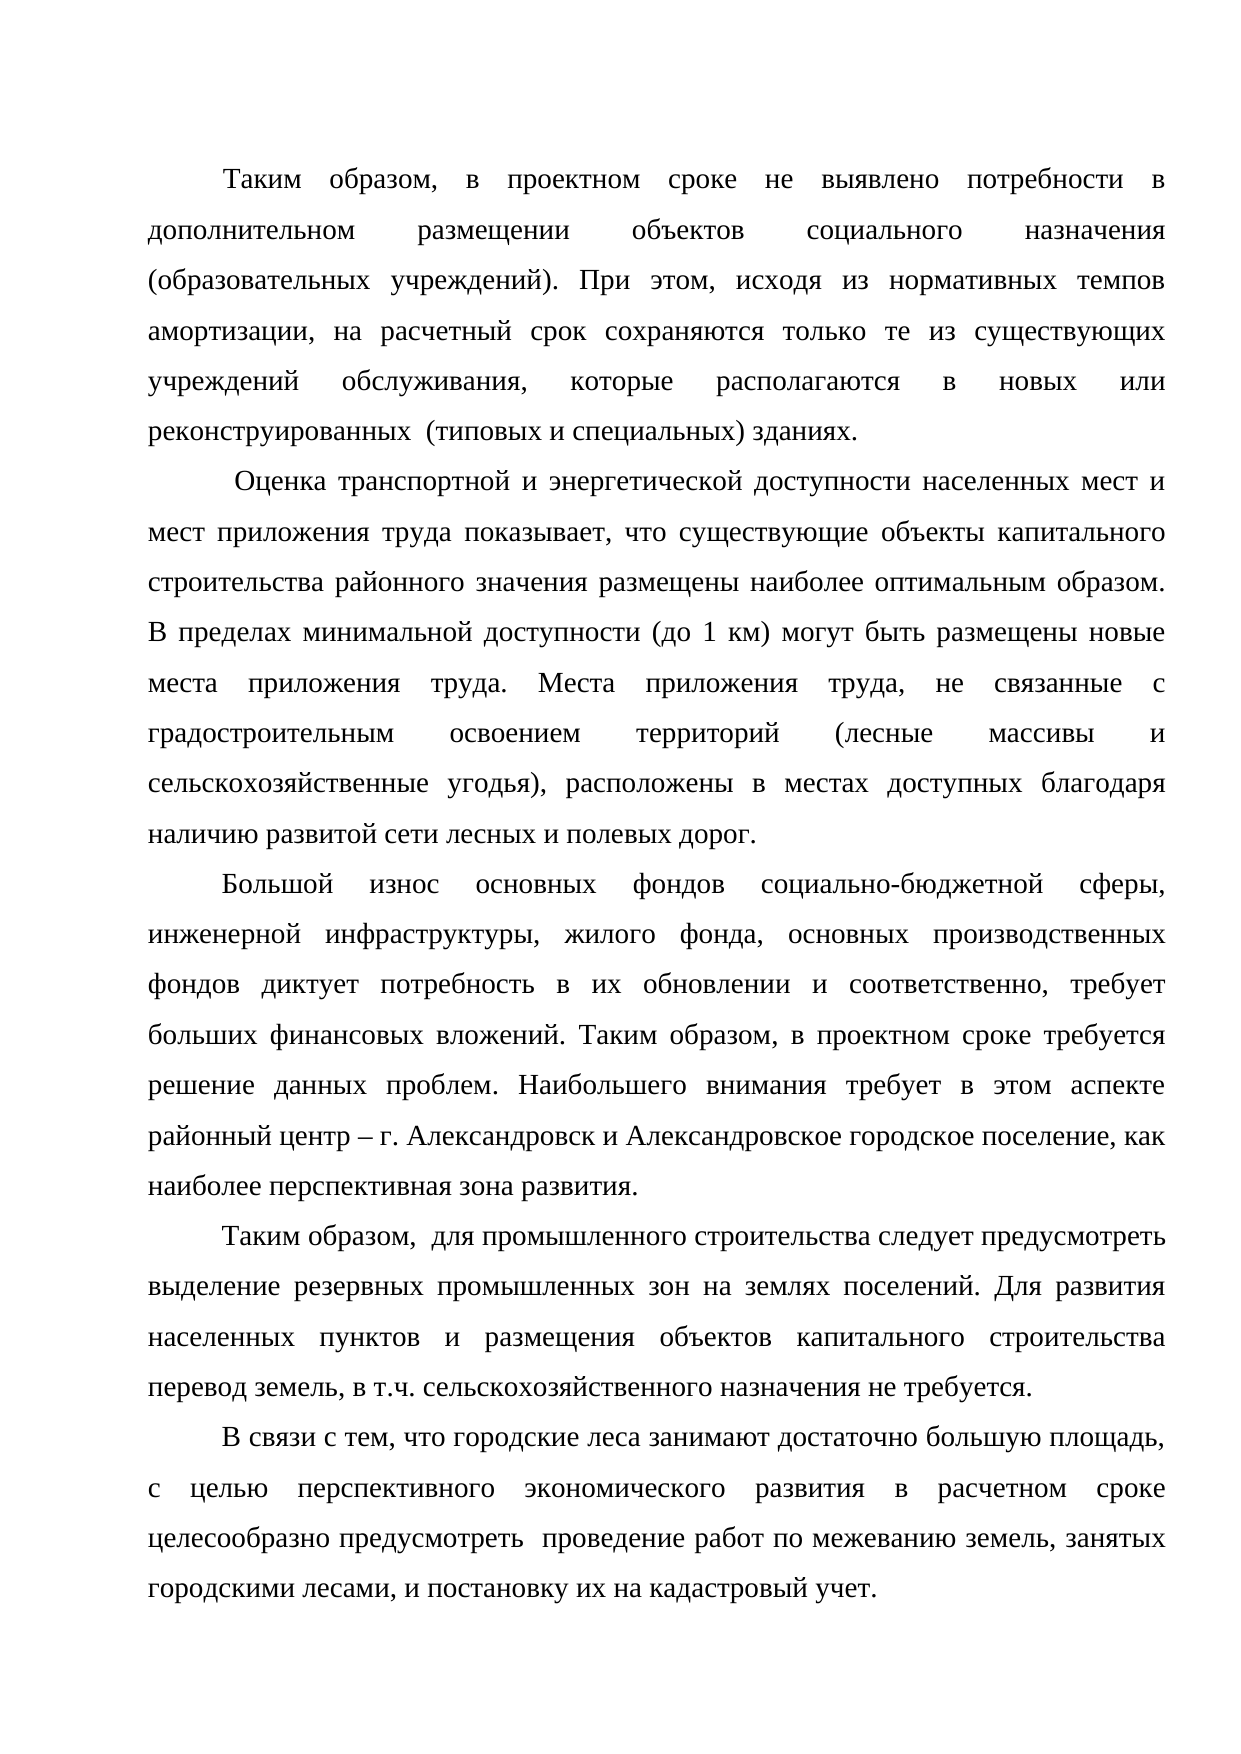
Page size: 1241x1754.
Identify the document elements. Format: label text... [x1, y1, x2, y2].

text Таким образом, для промышленного строительства следует предусмотреть выделение резервных промышленных зон на землях поселений. Для развития населенных пунктов и размещения объектов капитального строительства перевод земель, в т.ч. сельскохозяйственного назначения не требуется. [148, 1218, 1166, 1403]
text В связи с тем, что городские леса занимают достаточно большую площадь, с целью перспективного экономического развития в расчетном сроке целесообразно предусмотреть проведение работ по межеванию земель, занятых городскими лесами, и постановку их на кадастровый учет. [148, 1419, 1166, 1604]
text Оценка транспортной и энергетической доступности населенных мест и мест приложения труда показывает, что существующие объекты капитального строительства районного значения размещены наиболее оптимальным образом. В пределах минимальной доступности (до 1 км) могут быть размещены новые места приложения труда. Места приложения труда, не связанные с градостроительным освоением территорий (лесные массивы и сельскохозяйственные угодья), расположены в местах доступных благодаря наличию развитой сети лесных и полевых дорог. [148, 463, 1166, 849]
text Большой износ основных фондов социально-бюджетной сферы, инженерной инфраструктуры, жилого фонда, основных производственных фондов диктует потребность в их обновлении и соответственно, требует больших финансовых вложений. Таким образом, в проектном сроке требуется решение данных проблем. Наибольшего внимания требует в этом аспекте районный центр – г. Александровск и Александровское городское поселение, как наиболее перспективная зона развития. [148, 866, 1166, 1201]
text Таким образом, в проектном сроке не выявлено потребности в дополнительном размещении объектов социального назначения (образовательных учреждений). При этом, исходя из нормативных темпов амортизации, на расчетный срок сохраняются только те из существующих учреждений обслуживания, которые располагаются в новых или реконструированных (типовых и специальных) зданиях. [148, 162, 1166, 447]
